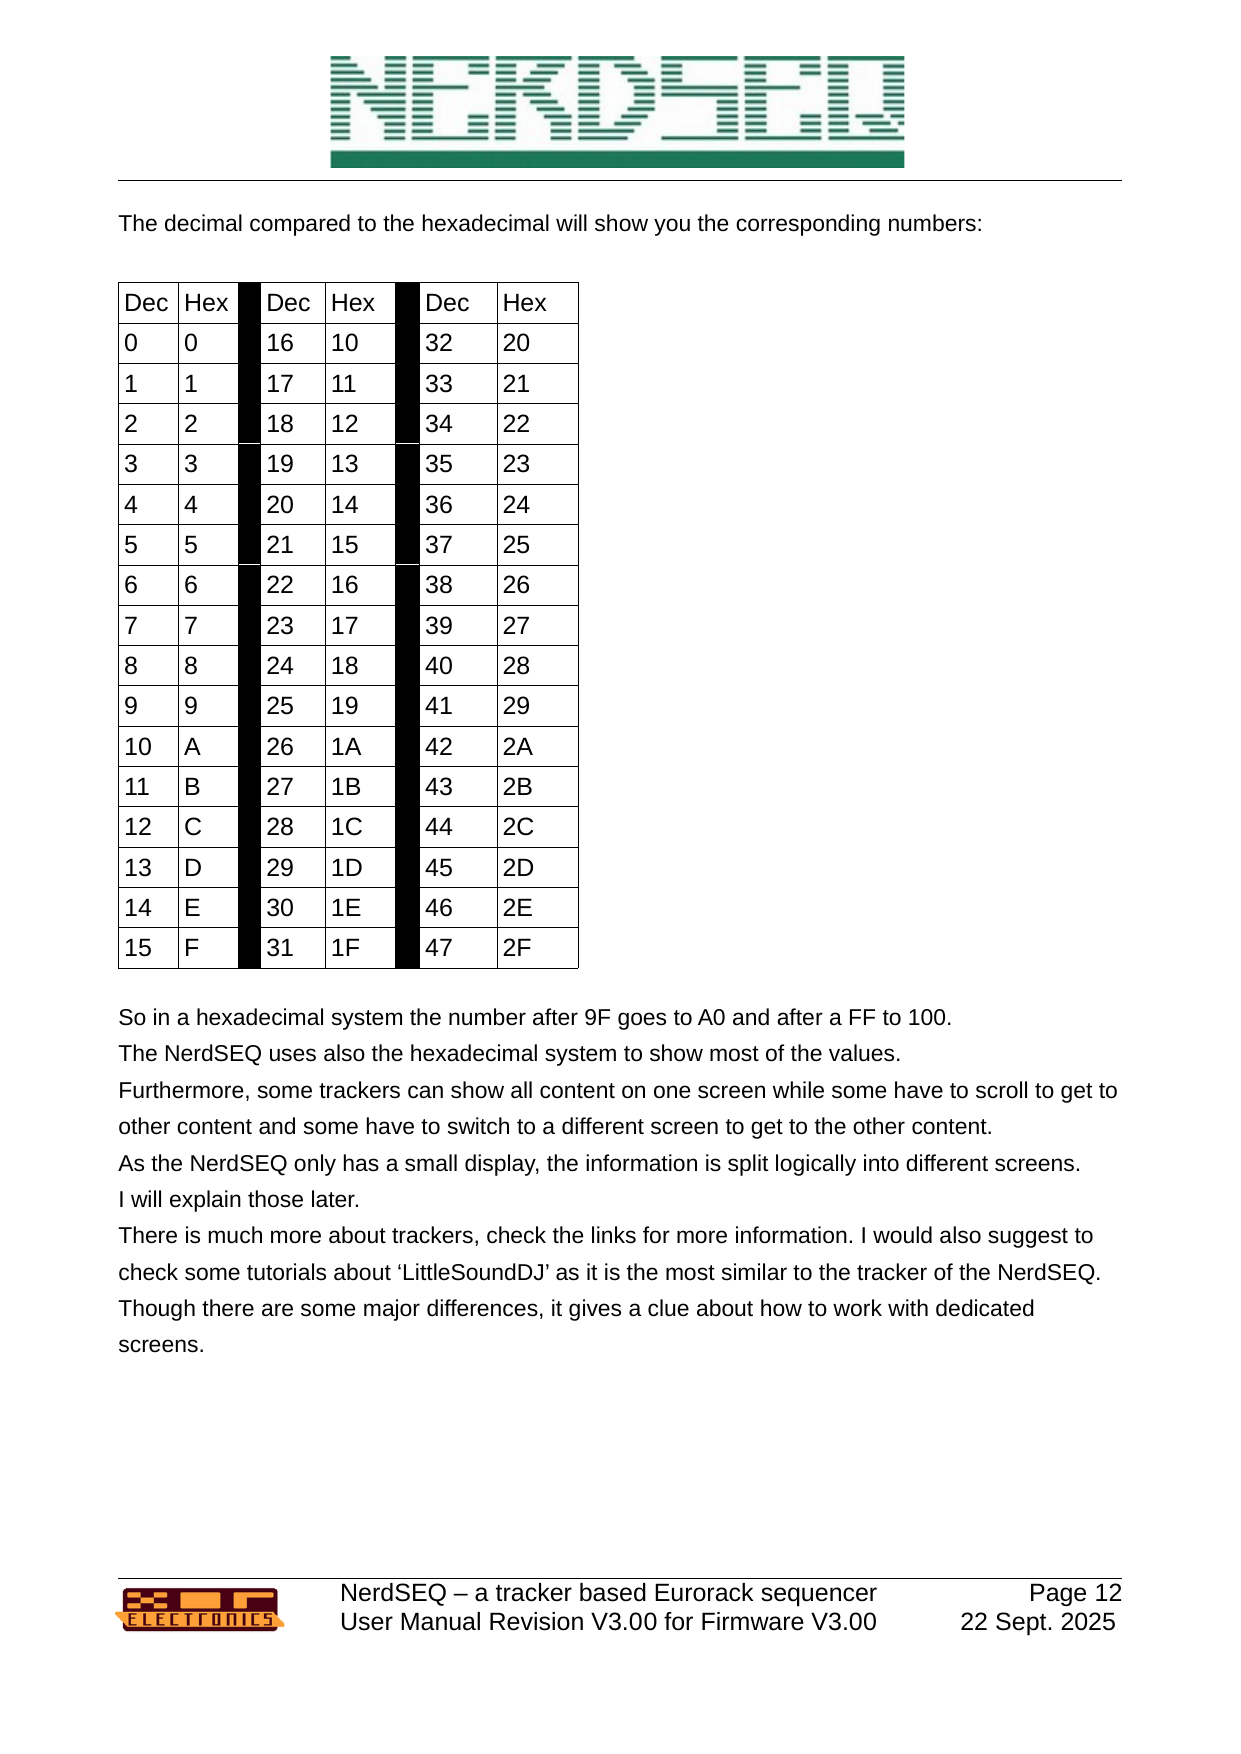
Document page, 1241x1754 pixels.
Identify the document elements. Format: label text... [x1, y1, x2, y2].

table_cell E [179, 888, 238, 927]
table_cell 11 [326, 364, 395, 403]
table_cell 5 [119, 525, 178, 564]
table_cell [239, 324, 260, 363]
table_cell 27 [498, 606, 578, 645]
table_cell [239, 928, 260, 968]
table_cell 6 [119, 566, 178, 605]
table_header Hex [498, 283, 578, 323]
table_cell 20 [498, 324, 578, 363]
table_cell 29 [261, 848, 325, 887]
table_cell 43 [420, 767, 497, 806]
table_cell 47 [420, 928, 497, 968]
table_cell 7 [119, 606, 178, 645]
table_cell [396, 767, 419, 806]
table_cell [239, 686, 260, 726]
table_cell [239, 566, 260, 605]
table_cell B [179, 767, 238, 806]
text The decimal compared to the hexadecimal will show you the corresponding numbers: [118, 209, 1122, 236]
table_cell 3 [119, 445, 178, 484]
table_cell 15 [326, 525, 395, 564]
table_cell 26 [261, 727, 325, 766]
table_cell [396, 888, 419, 927]
table_cell 12 [326, 404, 395, 443]
table_header [239, 283, 260, 323]
table_cell 36 [420, 485, 497, 524]
table_cell 1 [119, 364, 178, 403]
table_cell 19 [326, 686, 395, 726]
text So in a hexadecimal system the number after 9F goes to A0 and after a FF to 100. [118, 1004, 1122, 1030]
table_cell 1A [326, 727, 395, 766]
table_cell 0 [179, 324, 238, 363]
table_cell 15 [119, 928, 178, 968]
table_cell 37 [420, 525, 497, 564]
table_cell 39 [420, 606, 497, 645]
table_cell 32 [420, 324, 497, 363]
table_cell [239, 888, 260, 927]
table_header Dec [119, 283, 178, 323]
table_cell 26 [498, 566, 578, 605]
table_cell [396, 445, 419, 484]
table_cell 35 [420, 445, 497, 484]
table_cell 8 [119, 646, 178, 685]
table_cell [396, 727, 419, 766]
picture [330, 56, 905, 168]
table_cell [239, 485, 260, 524]
table_cell 3 [179, 445, 238, 484]
table_cell 20 [261, 485, 325, 524]
table_cell 24 [261, 646, 325, 685]
table_cell 25 [261, 686, 325, 726]
table_cell 5 [179, 525, 238, 564]
table_cell 28 [498, 646, 578, 685]
table_cell 24 [498, 485, 578, 524]
table_cell [396, 566, 419, 605]
text The NerdSEQ uses also the hexadecimal system to show most of the values. [118, 1040, 1122, 1067]
picture [115, 1584, 285, 1634]
table_cell 1 [179, 364, 238, 403]
table_cell [239, 848, 260, 887]
text As the NerdSEQ only has a small display, the information is split logically into different screens. [118, 1149, 1122, 1176]
table_cell [396, 606, 419, 645]
table_cell [396, 928, 419, 968]
table_cell [396, 848, 419, 887]
table_cell 27 [261, 767, 325, 806]
table_cell 1E [326, 888, 395, 927]
table_cell 19 [261, 445, 325, 484]
table_cell [396, 485, 419, 524]
text I will explain those later. [118, 1186, 1122, 1212]
table_cell [396, 686, 419, 726]
table_cell 2A [498, 727, 578, 766]
table_cell 1B [326, 767, 395, 806]
table_cell 44 [420, 807, 497, 847]
table_cell 2F [498, 928, 578, 968]
table_cell 8 [179, 646, 238, 685]
table_cell 41 [420, 686, 497, 726]
table_cell [396, 364, 419, 403]
table_cell 45 [420, 848, 497, 887]
table_cell 40 [420, 646, 497, 685]
table_cell [396, 525, 419, 564]
table_cell 21 [498, 364, 578, 403]
table_cell A [179, 727, 238, 766]
table_header Hex [326, 283, 395, 323]
table_cell 1F [326, 928, 395, 968]
table_cell 23 [498, 445, 578, 484]
table_cell [239, 807, 260, 847]
table_cell 28 [261, 807, 325, 847]
table_cell 25 [498, 525, 578, 564]
table_cell 21 [261, 525, 325, 564]
table_cell D [179, 848, 238, 887]
table_cell 7 [179, 606, 238, 645]
table_cell 9 [179, 686, 238, 726]
table_cell 10 [326, 324, 395, 363]
table_cell 2E [498, 888, 578, 927]
table_cell 33 [420, 364, 497, 403]
text Though there are some major differences, it gives a clue about how to work with dedicated screens. [118, 1295, 1122, 1358]
table_cell 2C [498, 807, 578, 847]
table_cell 18 [261, 404, 325, 443]
table_cell [396, 646, 419, 685]
table_cell F [179, 928, 238, 968]
table_cell 2 [119, 404, 178, 443]
table_cell [239, 606, 260, 645]
table_cell 1D [326, 848, 395, 887]
table_cell 18 [326, 646, 395, 685]
table_cell 12 [119, 807, 178, 847]
table_cell 34 [420, 404, 497, 443]
table_cell [239, 404, 260, 443]
table_cell C [179, 807, 238, 847]
table_cell 2D [498, 848, 578, 887]
table_cell 42 [420, 727, 497, 766]
table_header Dec [420, 283, 497, 323]
table_cell 14 [119, 888, 178, 927]
table_cell [239, 364, 260, 403]
table_cell 16 [326, 566, 395, 605]
table_cell [396, 807, 419, 847]
table_cell 14 [326, 485, 395, 524]
table_cell 46 [420, 888, 497, 927]
table_cell [239, 767, 260, 806]
table_cell [396, 404, 419, 443]
table_cell 16 [261, 324, 325, 363]
table_cell 30 [261, 888, 325, 927]
table_cell 38 [420, 566, 497, 605]
table_cell [239, 525, 260, 564]
table_cell 17 [261, 364, 325, 403]
table_cell [239, 445, 260, 484]
table_cell 22 [261, 566, 325, 605]
table_cell 11 [119, 767, 178, 806]
text There is much more about trackers, check the links for more information. I would also suggest to check some tutorials about ‘LittleSoundDJ’ as it is the most similar to the tracker of the NerdSEQ. [118, 1222, 1122, 1285]
table_cell 2 [179, 404, 238, 443]
table_cell 4 [179, 485, 238, 524]
table_cell 13 [326, 445, 395, 484]
table_header Hex [179, 283, 238, 323]
table_header [396, 283, 419, 323]
table_cell 6 [179, 566, 238, 605]
table_cell 0 [119, 324, 178, 363]
table_cell [239, 727, 260, 766]
table_cell 1C [326, 807, 395, 847]
table_cell 4 [119, 485, 178, 524]
table_cell 9 [119, 686, 178, 726]
table_cell 22 [498, 404, 578, 443]
table_cell [396, 324, 419, 363]
table_cell 31 [261, 928, 325, 968]
text Furthermore, some trackers can show all content on one screen while some have to scroll to get to other content and some have to switch to a different screen to get to the other content. [118, 1077, 1122, 1139]
table_cell 17 [326, 606, 395, 645]
table_cell [239, 646, 260, 685]
table_cell 2B [498, 767, 578, 806]
table_cell 13 [119, 848, 178, 887]
table_cell 23 [261, 606, 325, 645]
table_header Dec [261, 283, 325, 323]
table_cell 10 [119, 727, 178, 766]
table_cell 29 [498, 686, 578, 726]
